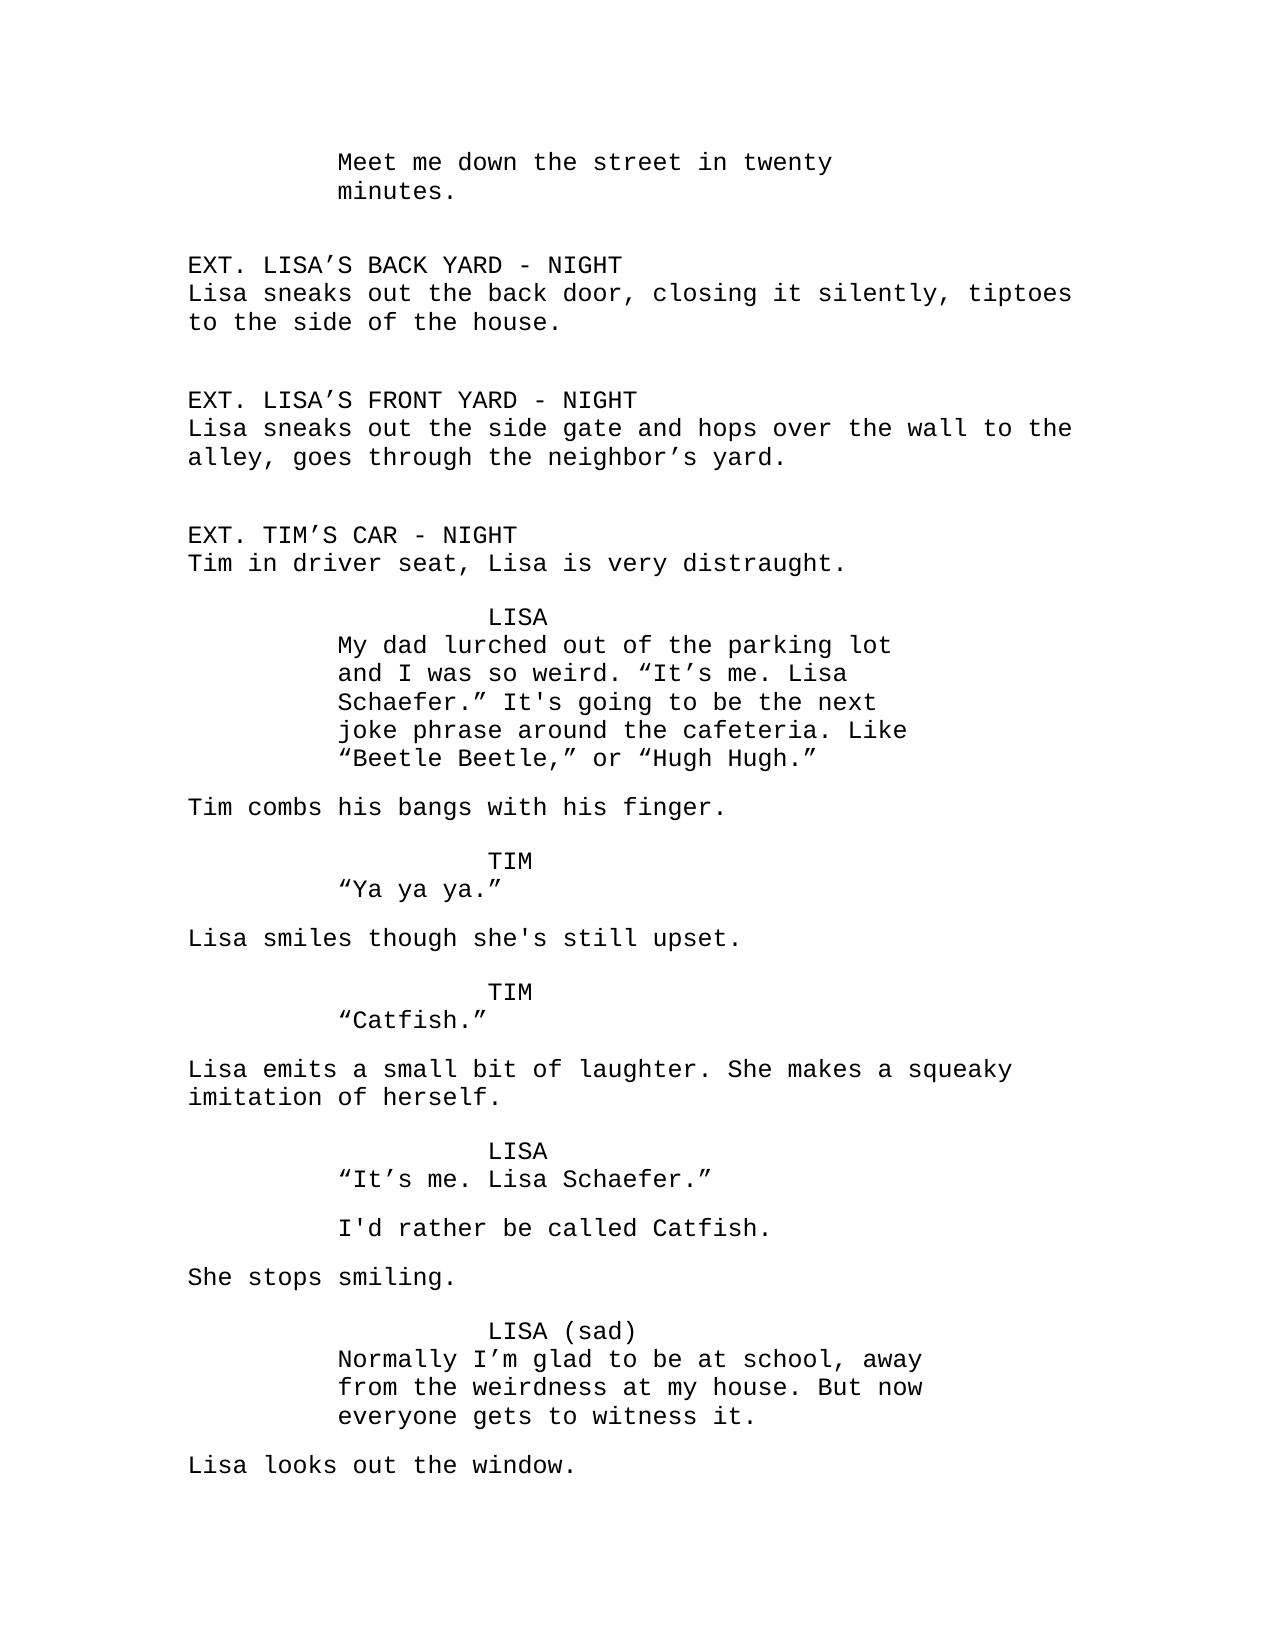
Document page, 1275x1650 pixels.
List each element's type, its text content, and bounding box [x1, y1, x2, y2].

subtitle EXT. LISA’S BACK YARD - NIGHT [187, 252, 1087, 281]
text Lisa sneaks out the side gate and hops over the wall to the alley, goes through the neighbor’s yard. [187, 416, 1087, 472]
text Lisa emits a small bit of laughter. She makes a squeaky imitation of herself. [187, 1057, 1087, 1113]
text Meet me down the street in twenty minutes. [337, 150, 937, 207]
text Lisa looks out the window. [187, 1452, 1087, 1481]
text TIM [187, 979, 1087, 1007]
text My dad lurched out of the parking lot and I was so weird. “It’s me. Lisa Schaefer.” It's going to be the next joke phrase around the cafeteria. Like “Beetle Beetle,” or “Hugh Hugh.” [337, 632, 937, 774]
text Normally I’m glad to be at school, away from the weirdness at my house. But now everyone gets to witness it. [337, 1347, 937, 1432]
text I'd rather be called Catfish. [337, 1216, 937, 1244]
text LISA [187, 604, 1087, 632]
text LISA [187, 1138, 1087, 1167]
text LISA (sad) [187, 1318, 1087, 1347]
text She stops smiling. [187, 1265, 1087, 1293]
subtitle EXT. LISA’S FRONT YARD - NIGHT [187, 387, 1087, 416]
text TIM [187, 848, 1087, 877]
subtitle EXT. TIM’S CAR - NIGHT [187, 522, 1087, 551]
text “Ya ya ya.” [337, 877, 937, 905]
text Tim in driver seat, Lisa is very distraught. [187, 551, 1087, 579]
text Lisa smiles though she's still upset. [187, 926, 1087, 954]
text Lisa sneaks out the back door, closing it silently, tiptoes to the side of the house. [187, 281, 1087, 337]
text “It’s me. Lisa Schaefer.” [337, 1167, 937, 1195]
text Tim combs his bangs with his finger. [187, 795, 1087, 823]
text “Catfish.” [337, 1007, 937, 1036]
